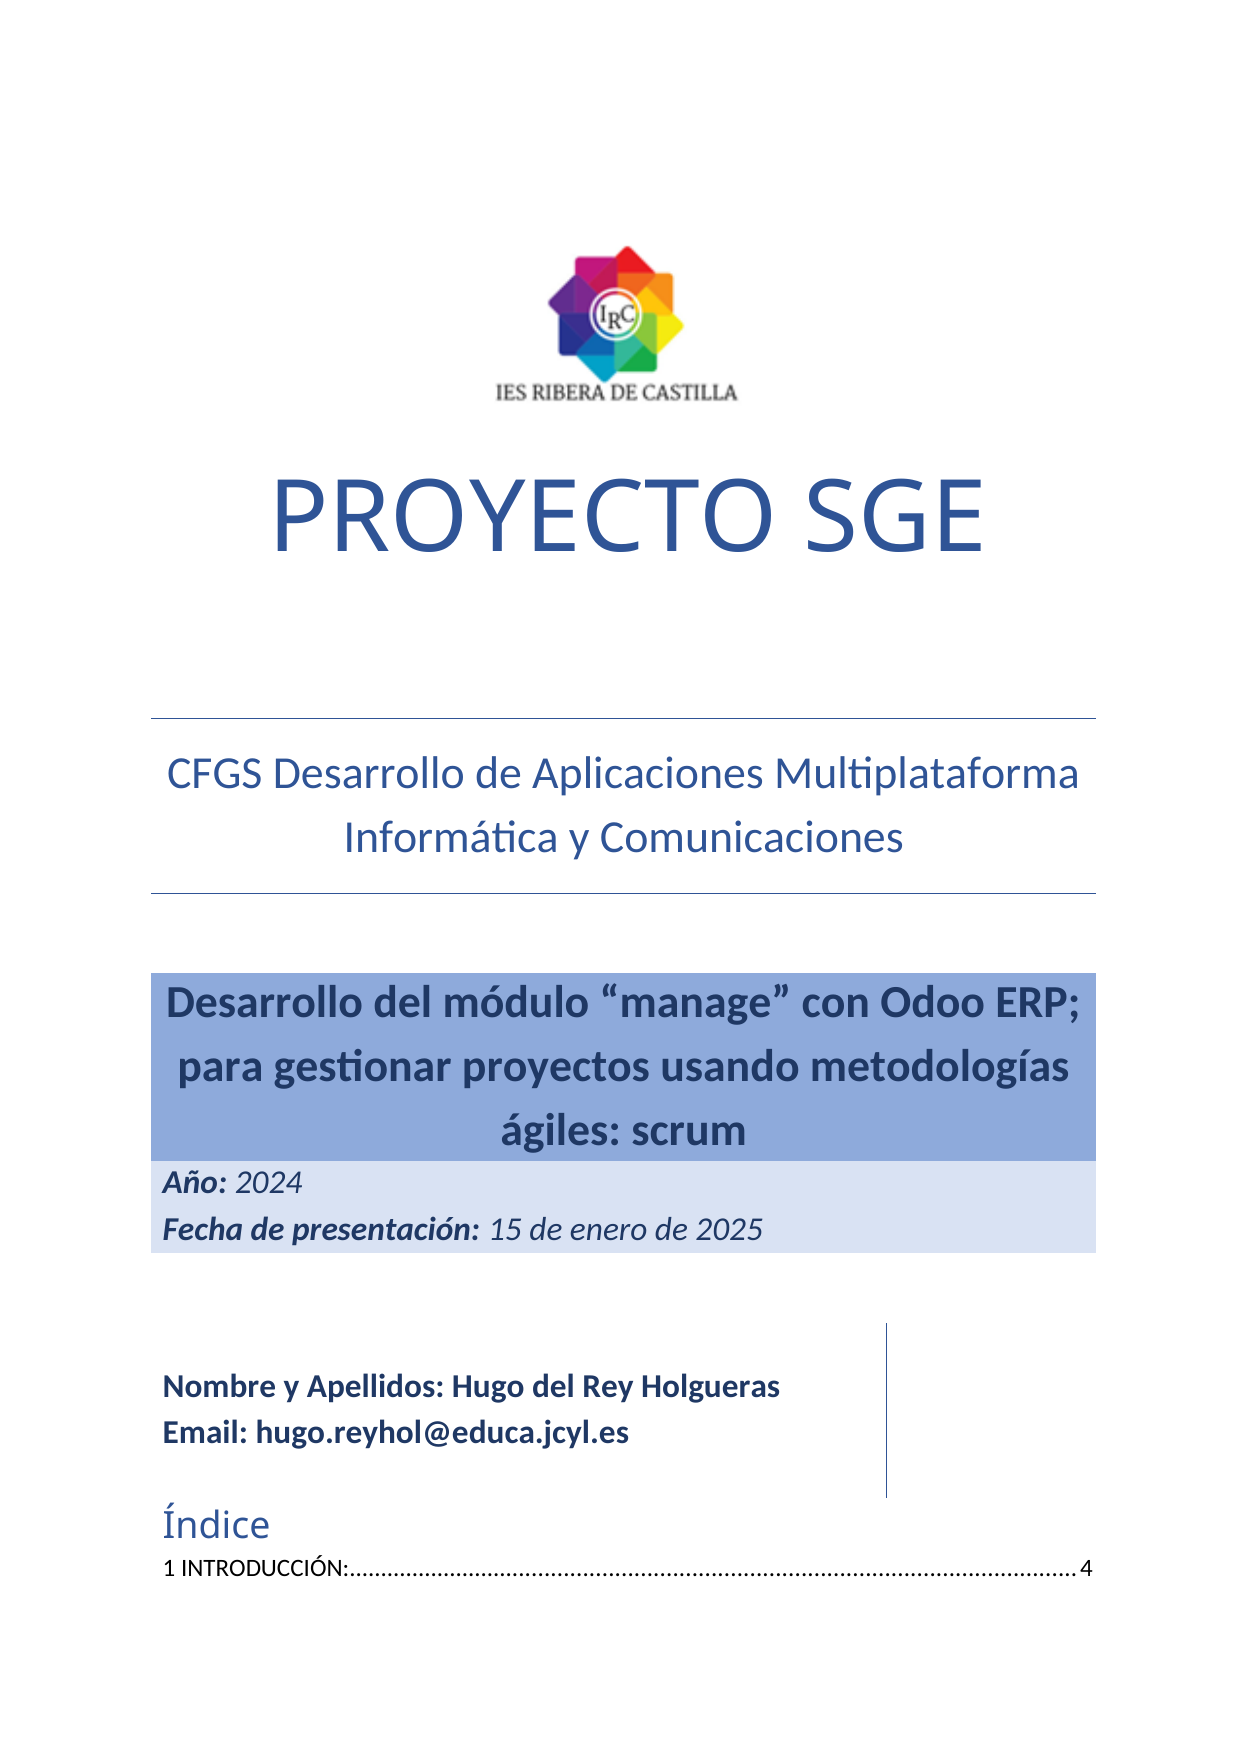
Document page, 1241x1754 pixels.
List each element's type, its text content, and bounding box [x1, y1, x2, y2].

table_header Nombre y Apellidos: Hugo del Rey Holgueras Email: hugo.reyhol@educa.jcyl.es [151, 1323, 886, 1498]
text PROYECTO SGE [162, 444, 1093, 581]
table_header Desarrollo del módulo “manage” con Odoo ERP; para gestionar proyectos usando metodologías ágiles: scrum [151, 973, 1096, 1161]
subtitle Índice [162, 1498, 1093, 1549]
table_header [887, 1323, 1096, 1498]
table_header CFGS Desarrollo de Aplicaciones Multiplataforma Informática y Comunicaciones [151, 719, 1096, 892]
picture [494, 235, 745, 411]
text 1 INTRODUCCIÓN: 4 [162, 1552, 1093, 1583]
table_cell Año: 2024 Fecha de presentación: 15 de enero de 2025 [151, 1161, 1096, 1253]
